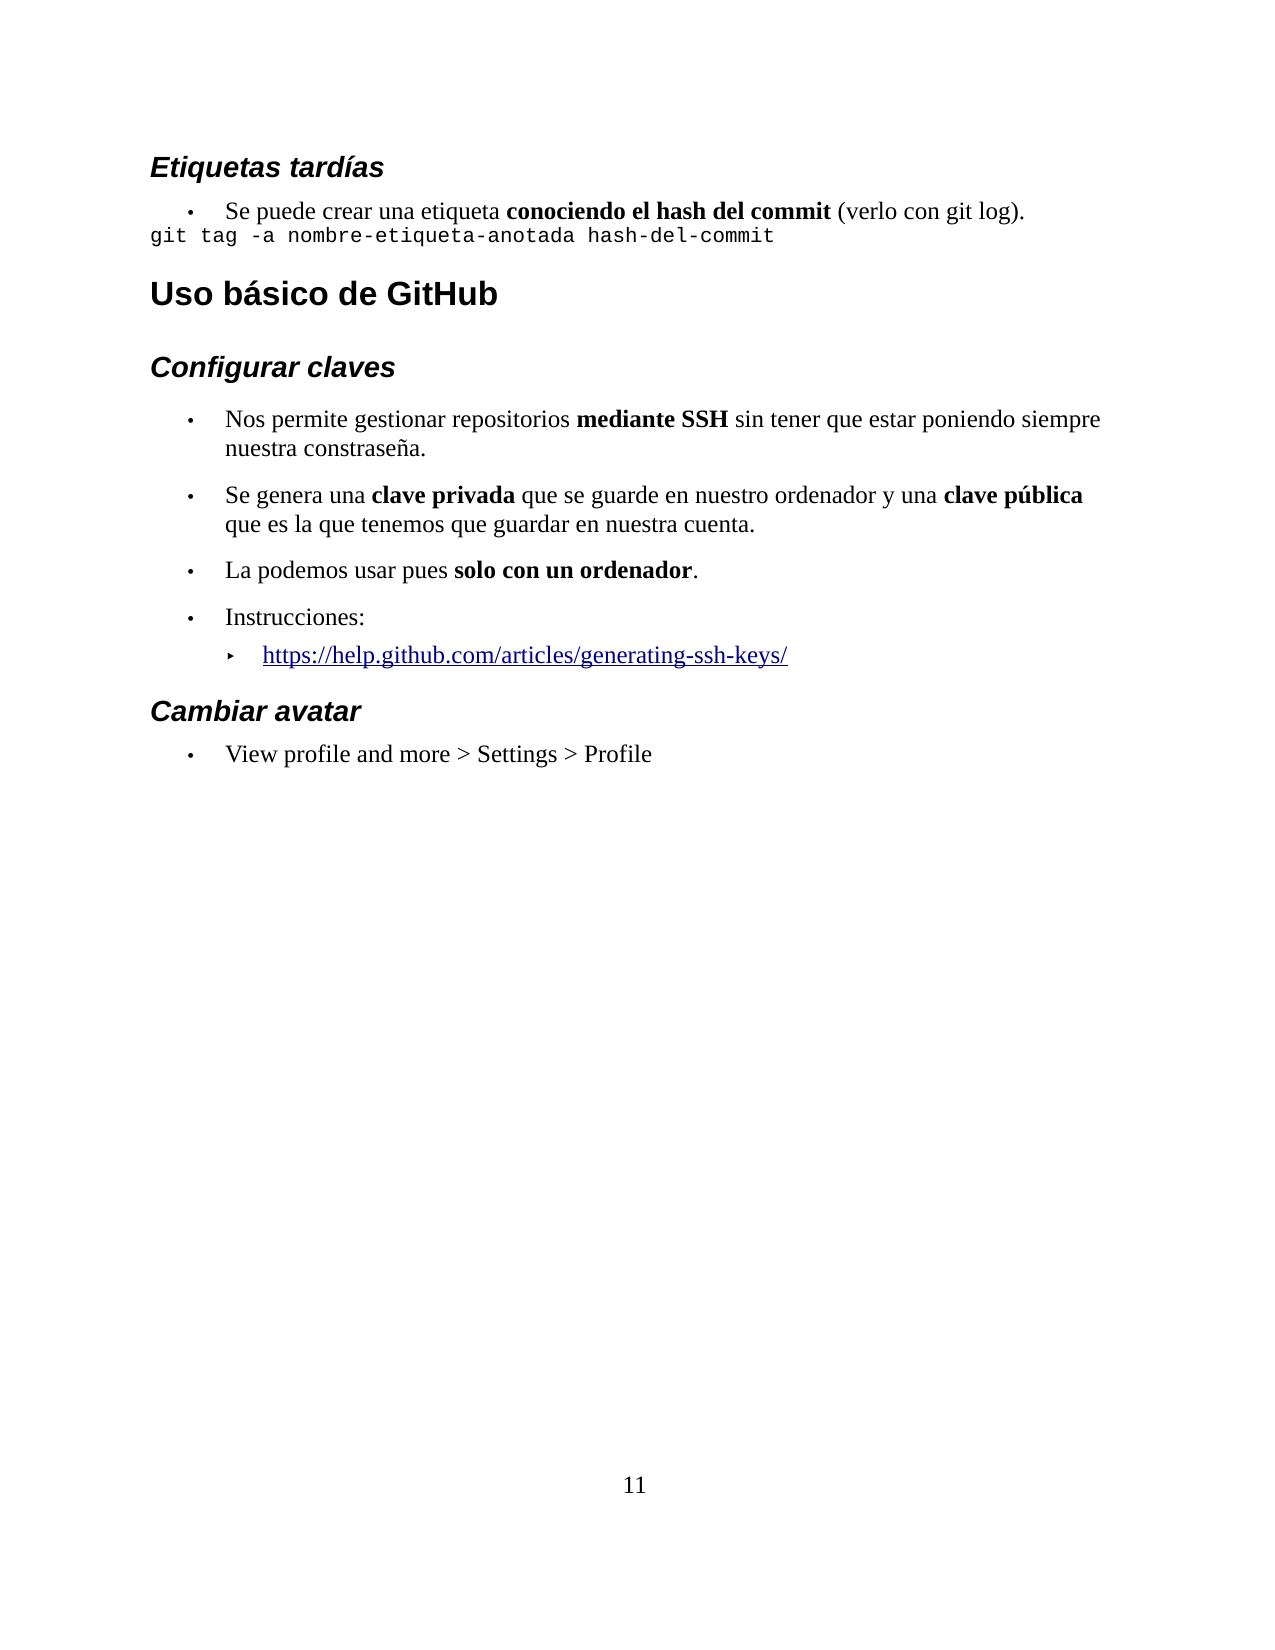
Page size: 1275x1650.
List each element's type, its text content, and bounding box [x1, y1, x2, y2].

list Se genera una clave privada que se guarde en nuestro ordenador y una clave pública que es la que tenemos que guardar en nuestra cuenta. [187, 480, 1125, 537]
subtitle Configurar claves [150, 349, 1125, 383]
list View profile and more > Settings > Profile [187, 739, 1125, 768]
subtitle Cambiar avatar [150, 693, 1125, 727]
list Nos permite gestionar repositorios mediante SSH sin tener que estar poniendo siempre nuestra constraseña. [187, 404, 1125, 462]
list https://help.github.com/articles/generating-ssh-keys/ [225, 640, 1125, 668]
list Se puede crear una etiqueta conociendo el hash del commit (verlo con git log). [187, 196, 1125, 225]
list Instrucciones: [187, 602, 1125, 631]
list La podemos usar pues solo con un ordenador. [187, 555, 1125, 584]
subtitle Etiquetas tardías [150, 150, 1125, 183]
text git tag -a nombre-etiqueta-anotada hash-del-commit [150, 225, 1125, 248]
subtitle Uso básico de GitHub [150, 273, 1125, 312]
